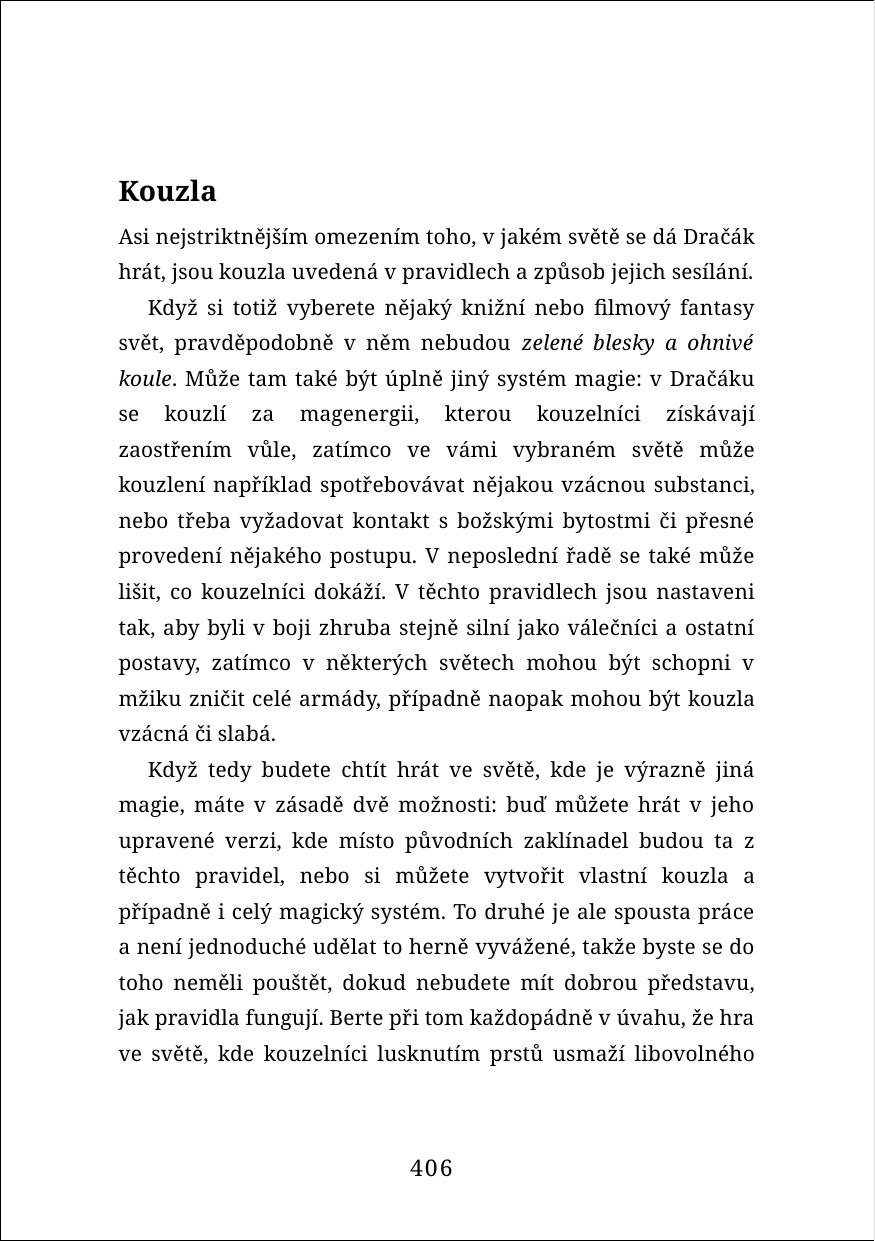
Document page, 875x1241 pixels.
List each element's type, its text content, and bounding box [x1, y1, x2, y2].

text Asi nejstriktnějším omezením toho, v jakém světě se dá Dračák hrát, jsou kouzla uvedená v pravidlech a způsob jejich sesílání. Když si totiž vyberete nějaký knižní nebo filmový fantasy svět, pravděpodobně v něm nebudou zelené blesky a ohnivé koule. Může tam také být úplně jiný systém magie: v Dračáku se kouzlí za magenergii, kterou kouzelníci získávají zaostřením vůle, zatímco ve vámi vybraném světě může kouzlení například spotřebovávat nějakou vzácnou substanci, nebo třeba vyžadovat kontakt s božskými bytostmi či přesné provedení nějakého postupu. V neposlední řadě se také může lišit, co kouzelníci dokáží. V těchto pravidlech jsou nastaveni tak, aby byli v boji zhruba stejně silní jako válečníci a ostatní postavy, zatímco v některých světech mohou být schopni v mžiku zničit celé armády, případně naopak mohou být kouzla vzácná či slabá. Když tedy budete chtít hrát ve světě, kde je výrazně jiná magie, máte v zásadě dvě možnosti: buď můžete hrát v jeho upravené verzi, kde místo původních zaklínadel budou ta z těchto pravidel, nebo si můžete vytvořit vlastní kouzla a případně i celý magický systém. To druhé je ale spousta práce a není jednoduché udělat to herně vyvážené, takže byste se do toho neměli pouštět, dokud nebudete mít dobrou představu, jak pravidla fungují. Berte při tom každopádně v úvahu, že hra ve světě, kde kouzelníci lusknutím prstů usmaží libovolného [118, 222, 756, 1067]
subtitle Kouzla [118, 172, 756, 210]
